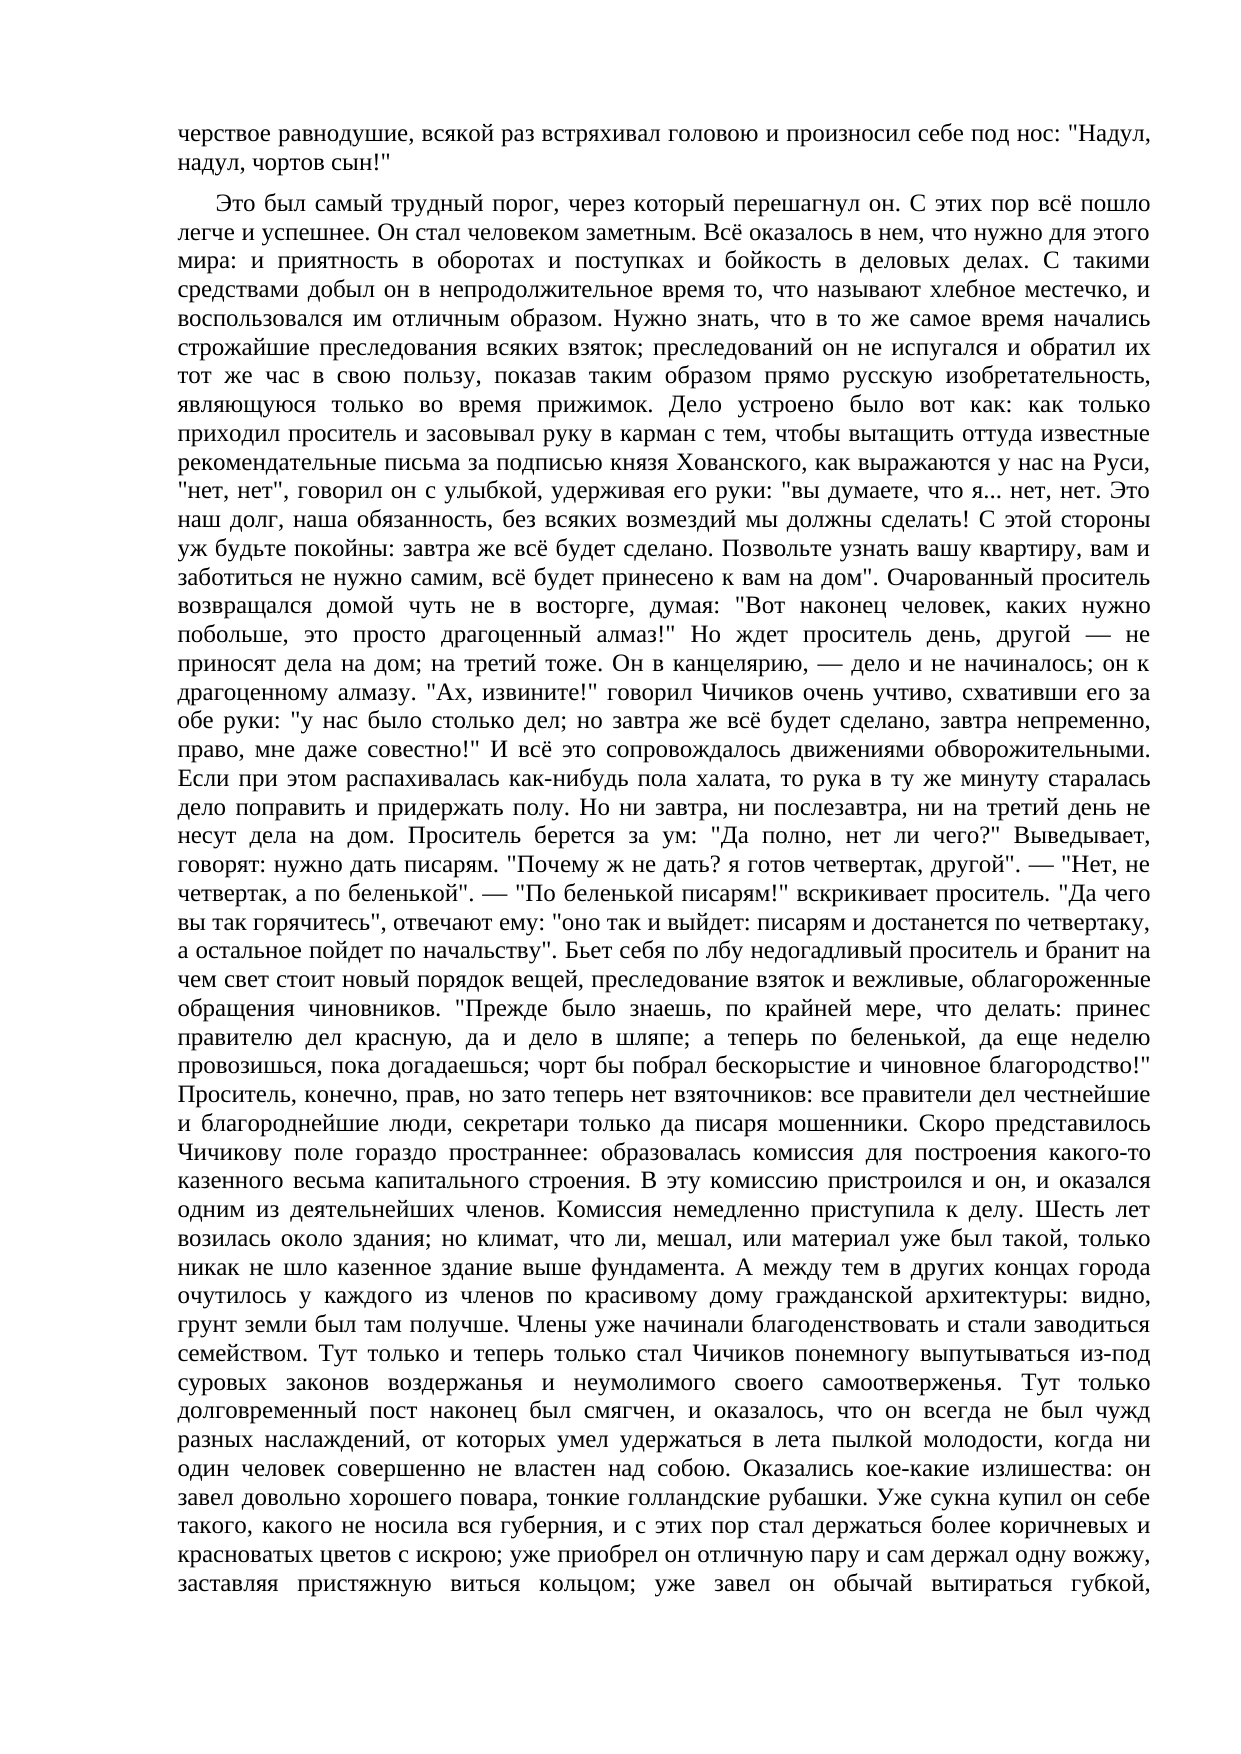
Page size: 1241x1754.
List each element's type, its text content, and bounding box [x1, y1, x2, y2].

text Это был самый трудный порог, через который перешагнул он. С этих пор всё пошло легче и успешнее. Он стал человеком заметным. Всё оказалось в нем, что нужно для этого мира: и приятность в оборотах и поступках и бойкость в деловых делах. С такими средствами добыл он в непродолжительное время то, что называют хлебное местечко, и воспользовался им отличным образом. Нужно знать, что в то же самое время начались строжайшие преследования всяких взяток; преследований он не испугался и обратил их тот же час в свою пользу, показав таким образом прямо русскую изобретательность, являющуюся только во время прижимок. Дело устроено было вот как: как только приходил проситель и засовывал руку в карман с тем, чтобы вытащить оттуда известные рекомендательные письма за подписью князя Хованского, как выражаются у нас на Руси, "нет, нет", говорил он с улыбкой, удерживая его руки: "вы думаете, что я... нет, нет. Это наш долг, наша обязанность, без всяких возмездий мы должны сделать! С этой стороны уж будьте покойны: завтра же всё будет сделано. Позвольте узнать вашу квартиру, вам и заботиться не нужно самим, всё будет принесено к вам на дом". Очарованный проситель возвращался домой чуть не в восторге, думая: "Вот наконец человек, каких нужно побольше, это просто драгоценный алмаз!" Но ждет проситель день, другой — не приносят дела на дом; на третий тоже. Он в канцелярию, — дело и не начиналось; он к драгоценному алмазу. "Ах, извините!" говорил Чичиков очень учтиво, схвативши его за обе руки: "у нас было столько дел; но завтра же всё будет сделано, завтра непременно, право, мне даже совестно!" И всё это сопровождалось движениями обворожительными. Если при этом распахивалась как-нибудь пола халата, то рука в ту же минуту старалась дело поправить и придержать полу. Но ни завтра, ни послезавтра, ни на третий день не несут дела на дом. Проситель берется за ум: "Да полно, нет ли чего?" Выведывает, говорят: нужно дать писарям. "Почему ж не дать? я готов четвертак, другой". — "Нет, не четвертак, а по беленькой". — "По беленькой писарям!" вскрикивает проситель. "Да чего вы так горячитесь", отвечают ему: "оно так и выйдет: писарям и достанется по четвертаку, а остальное пойдет по начальству". Бьет себя по лбу недогадливый проситель и бранит на чем свет стоит новый порядок вещей, преследование взяток и вежливые, облагороженные обращения чиновников. "Прежде было знаешь, по крайней мере, что делать: принес правителю дел красную, да и дело в шляпе; а теперь по беленькой, да еще неделю провозишься, пока догадаешься; чорт бы побрал бескорыстие и чиновное благородство!" Проситель, конечно, прав, но зато теперь нет взяточников: все правители дел честнейшие и благороднейшие люди, секретари только да писаря мошенники. Скоро представилось Чичикову поле гораздо пространнее: образовалась комиссия для построения какого-то казенного весьма капитального строения. В эту комиссию пристроился и он, и оказался одним из деятельнейших членов. Комиссия немедленно приступила к делу. Шесть лет возилась около здания; но климат, что ли, мешал, или материал уже был такой, только никак не шло казенное здание выше фундамента. А между тем в других концах города очутилось у каждого из членов по красивому дому гражданской архитектуры: видно, грунт земли был там получше. Члены уже начинали благоденствовать и стали заводиться семейством. Тут только и теперь только стал Чичиков понемногу выпутываться из-под суровых законов воздержанья и неумолимого своего самоотверженья. Тут только долговременный пост наконец был смягчен, и оказалось, что он всегда не был чужд разных наслаждений, от которых умел удержаться в лета пылкой молодости, когда ни один человек совершенно не властен над собою. Оказались кое-какие излишества: он завел довольно хорошего повара, тонкие голландские рубашки. Уже сукна купил он себе такого, какого не носила вся губерния, и с этих пор стал держаться более коричневых и красноватых цветов с искрою; уже приобрел он отличную пару и сам держал одну вожжу, заставляя пристяжную виться кольцом; уже завел он обычай вытираться губкой, [177, 188, 1152, 1597]
text черствое равнодушие, всякой раз встряхивал головою и произносил себе под нос: "Надул, надул, чортов сын!" [177, 118, 1152, 176]
